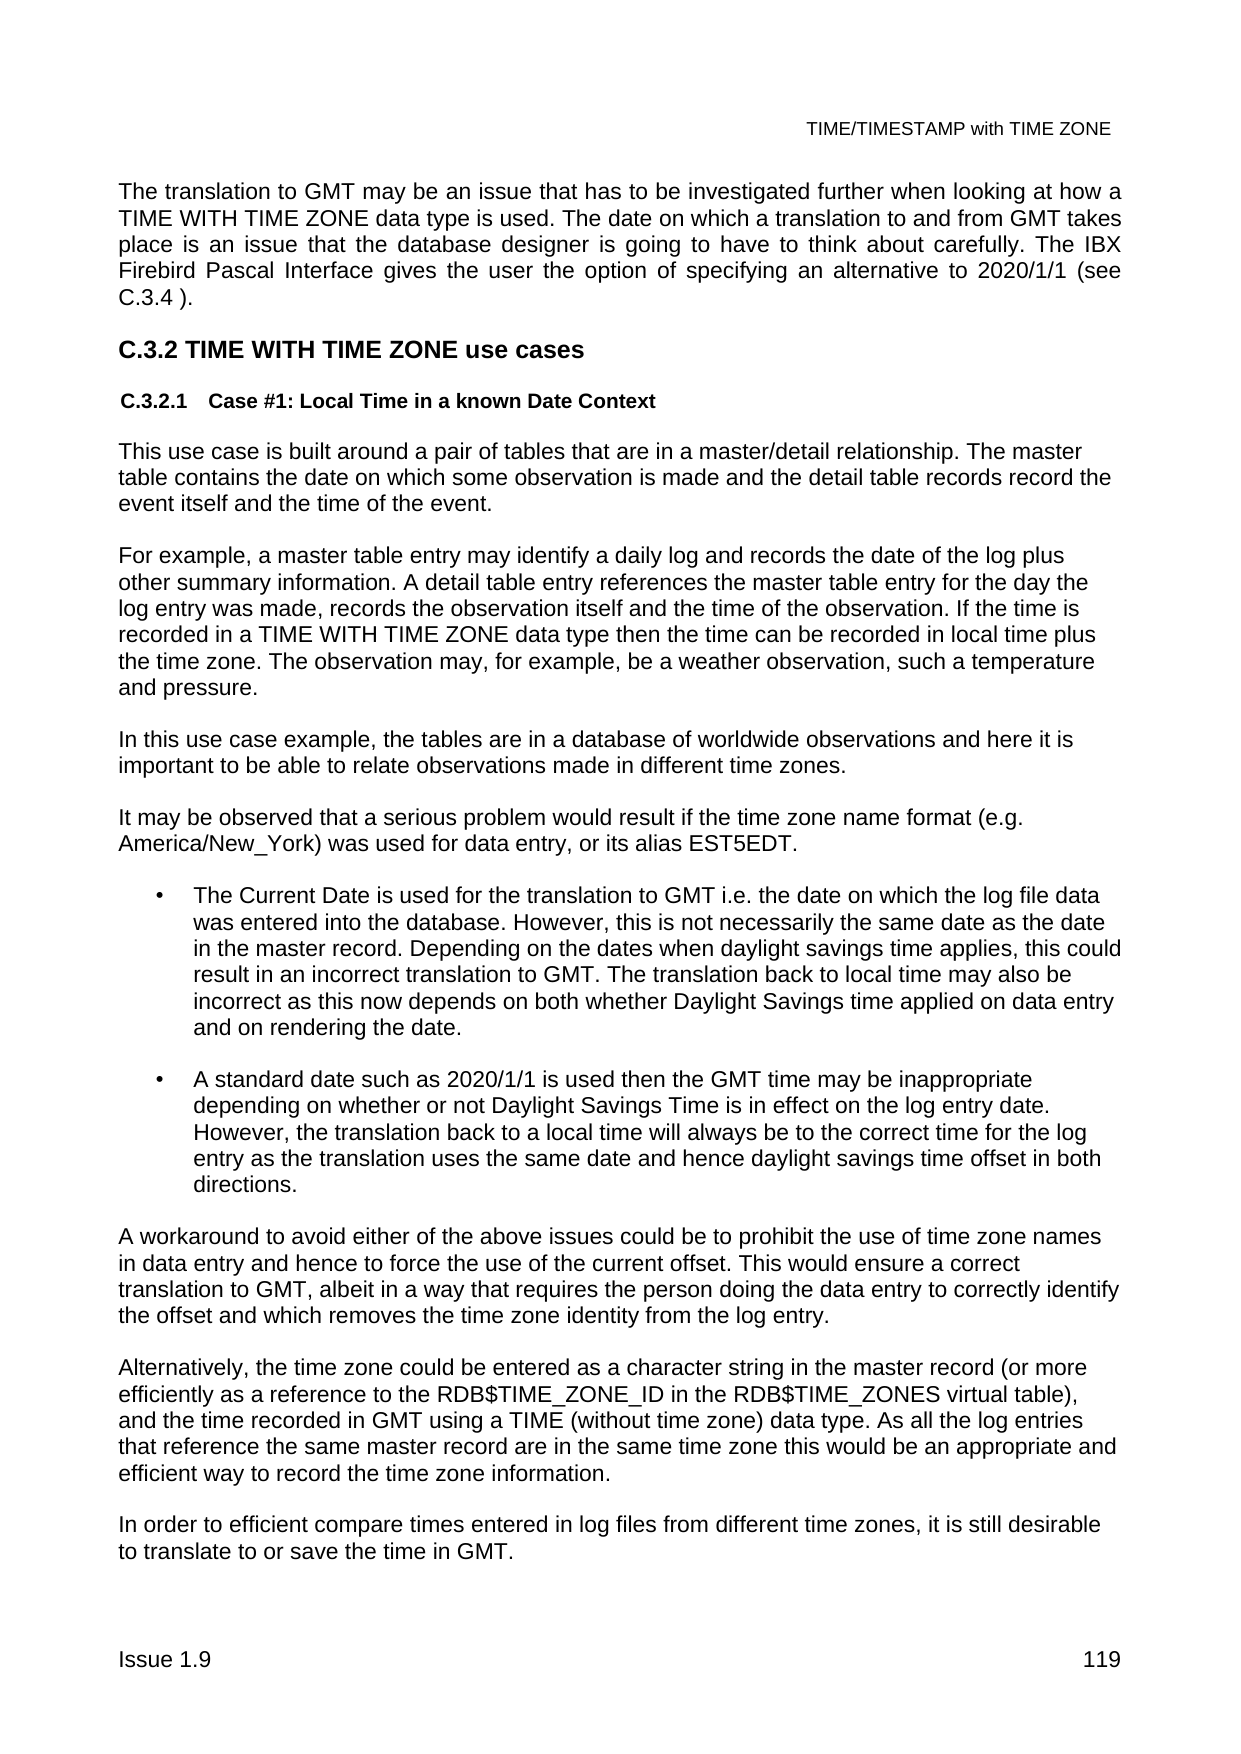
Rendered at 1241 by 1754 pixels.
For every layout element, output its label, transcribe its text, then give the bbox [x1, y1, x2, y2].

text This use case is built around a pair of tables that are in a master/detail relationship. The master table contains the date on which some observation is made and the detail table records record the event itself and the time of the event. [118, 438, 1122, 517]
text For example, a master table entry may identify a daily log and records the date of the log plus other summary information. A detail table entry references the master table entry for the day the log entry was made, records the observation itself and the time of the observation. If the time is recorded in a TIME WITH TIME ZONE data type then the time can be recorded in local time plus the time zone. The observation may, for example, be a weather observation, such a temperature and pressure. [118, 542, 1122, 700]
text A workaround to avoid either of the above issues could be to prohibit the use of time zone names in data entry and hence to force the use of the current offset. This would ensure a correct translation to GMT, albeit in a way that requires the person doing the data entry to correctly identify the offset and which removes the time zone identity from the log entry. [118, 1223, 1122, 1329]
text In order to efficient compare times entered in log files from different time zones, it is still desirable to translate to or save the time in GMT. [118, 1511, 1122, 1564]
subtitle TIME WITH TIME ZONE use cases [118, 335, 1122, 364]
list The Current Date is used for the translation to GMT i.e. the date on which the log file data was entered into the database. However, this is not necessarily the same date as the date in the master record. Depending on the dates when daylight savings time applies, this could result in an incorrect translation to GMT. The translation back to local time may also be incorrect as this now depends on both whether Daylight Savings time applied on data entry and on rendering the date. [156, 882, 1122, 1040]
list Case #1: Local Time in a known Date Context [118, 389, 1122, 413]
text It may be observed that a serious problem would result if the time zone name format (e.g. America/New_York) was used for data entry, or its alias EST5EDT. [118, 804, 1122, 857]
list A standard date such as 2020/1/1 is used then the GMT time may be inappropriate depending on whether or not Daylight Savings Time is in effect on the log entry date. However, the translation back to a local time will always be to the correct time for the log entry as the translation uses the same date and hence daylight savings time offset in both directions. [156, 1066, 1122, 1198]
text Alternatively, the time zone could be entered as a character string in the master record (or more efficiently as a reference to the RDB$TIME_ZONE_ID in the RDB$TIME_ZONES virtual table), and the time recorded in GMT using a TIME (without time zone) data type. As all the log entries that reference the same master record are in the same time zone this would be an appropriate and efficient way to record the time zone information. [118, 1354, 1122, 1486]
text In this use case example, the tables are in a database of worldwide observations and here it is important to be able to relate observations made in different time zones. [118, 726, 1122, 778]
text The translation to GMT may be an issue that has to be investigated further when looking at how a TIME WITH TIME ZONE data type is used. The date on which a translation to and from GMT takes place is an issue that the database designer is going to have to think about carefully. The IBX Firebird Pascal Interface gives the user the option of specifying an alternative to 2020/1/1 (see C.3.4). [118, 178, 1122, 310]
